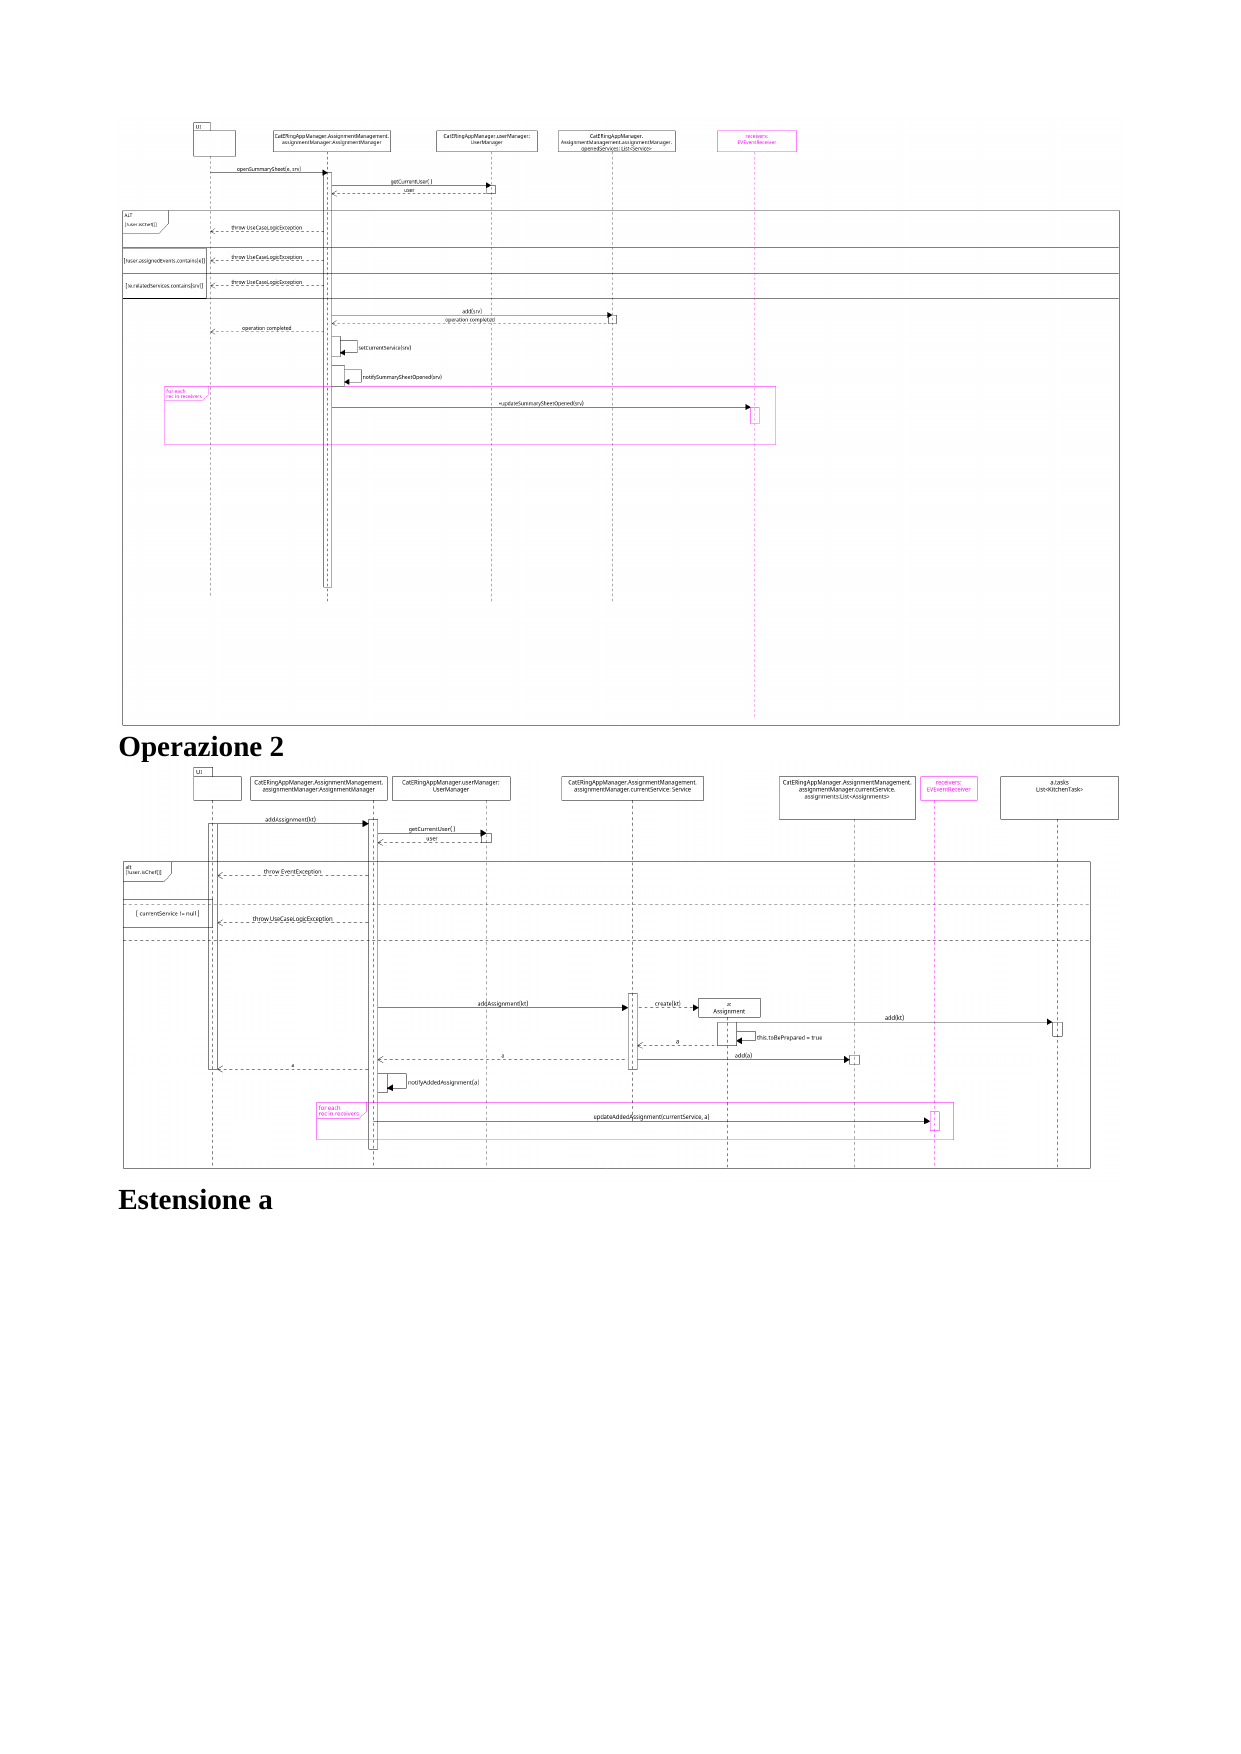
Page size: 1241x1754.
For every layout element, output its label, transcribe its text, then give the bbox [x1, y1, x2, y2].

picture [118, 118, 1123, 729]
picture [118, 762, 1123, 1182]
text Operazione 2 [118, 729, 1122, 762]
text Estensione a [118, 1182, 1122, 1215]
